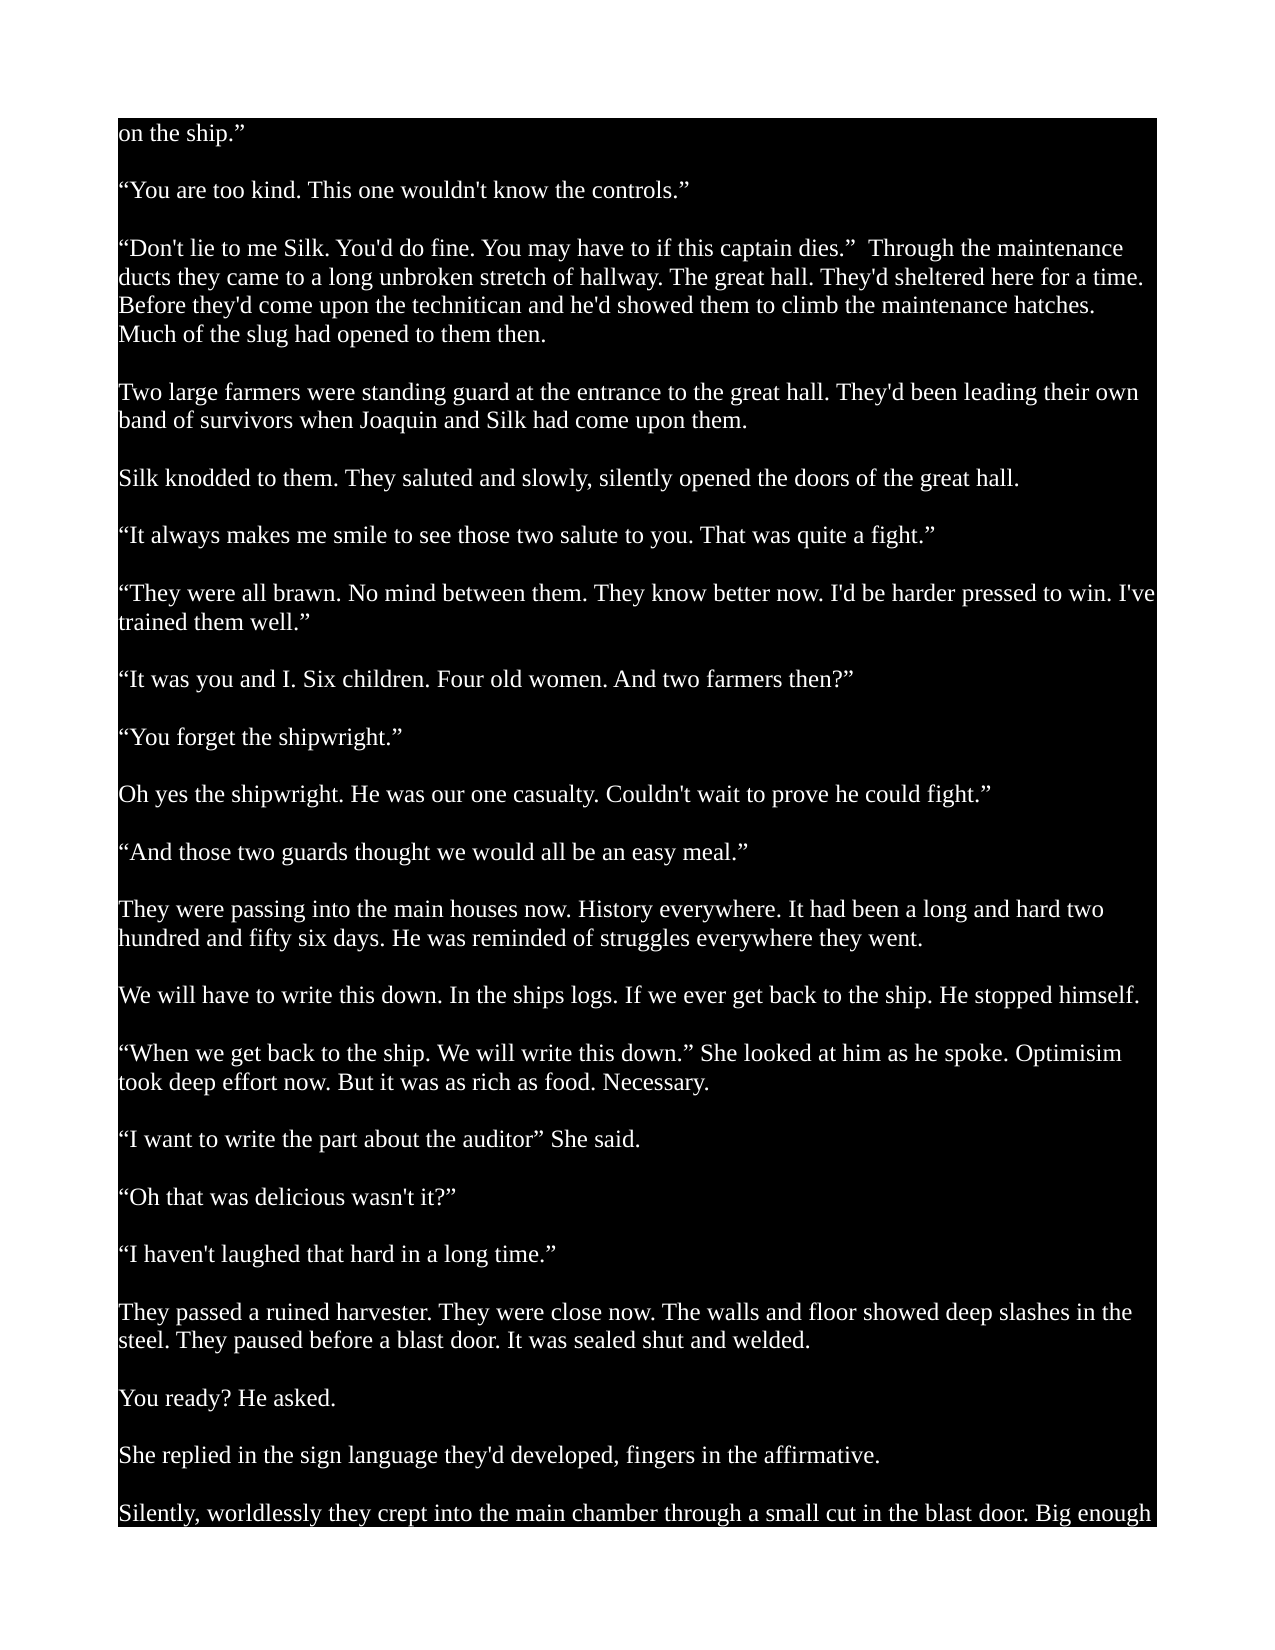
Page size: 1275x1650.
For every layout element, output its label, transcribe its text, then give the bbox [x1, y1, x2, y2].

text “It always makes me smile to see those two salute to you. That was quite a fight.” [118, 521, 1157, 549]
text Silk knodded to them. They saluted and slowly, silently opened the doors of the great hall. [118, 463, 1157, 492]
text Oh yes the shipwright. He was our one casualty. Couldn't wait to prove he could fight.” [118, 779, 1157, 808]
text “I want to write the part about the auditor” She said. “Oh that was delicious wasn't it?” [118, 1124, 1157, 1211]
text on the ship.” [118, 118, 1157, 147]
text Two large farmers were standing guard at the entrance to the great hall. They'd been leading their own band of survivors when Joaquin and Silk had come upon them. [118, 377, 1157, 434]
text They passed a ruined harvester. They were close now. The walls and floor showed deep slashes in the steel. They paused before a blast door. It was sealed shut and welded. You ready? He asked. She replied in the sign language they'd developed, fingers in the affirmative. [118, 1297, 1157, 1469]
text “They were all brawn. No mind between them. They know better now. I'd be harder pressed to win. I've trained them well.” [118, 578, 1157, 636]
text We will have to write this down. In the ships logs. If we ever get back to the ship. He stopped himself. “When we get back to the ship. We will write this down.” She looked at him as he spoke. Optimisim took deep effort now. But it was as rich as food. Necessary. [118, 981, 1157, 1096]
text “You forget the shipwright.” [118, 722, 1157, 751]
text “You are too kind. This one wouldn't know the controls.” “Don't lie to me Silk. You'd do fine. You may have to if this captain dies.” Through the maintenance ducts they came to a long unbroken stretch of hallway. The great hall. They'd sheltered here for a time. Before they'd come upon the technitican and he'd showed them to climb the maintenance hatches. Much of the slug had opened to them then. [118, 176, 1157, 348]
text Silently, worldlessly they crept into the main chamber through a small cut in the blast door. Big enough [118, 1498, 1157, 1527]
text “It was you and I. Six children. Four old women. And two farmers then?” [118, 664, 1157, 693]
text “And those two guards thought we would all be an easy meal.” They were passing into the main houses now. History everywhere. It had been a long and hard two hundred and fifty six days. He was reminded of struggles everywhere they went. [118, 837, 1157, 952]
text “I haven't laughed that hard in a long time.” [118, 1239, 1157, 1268]
